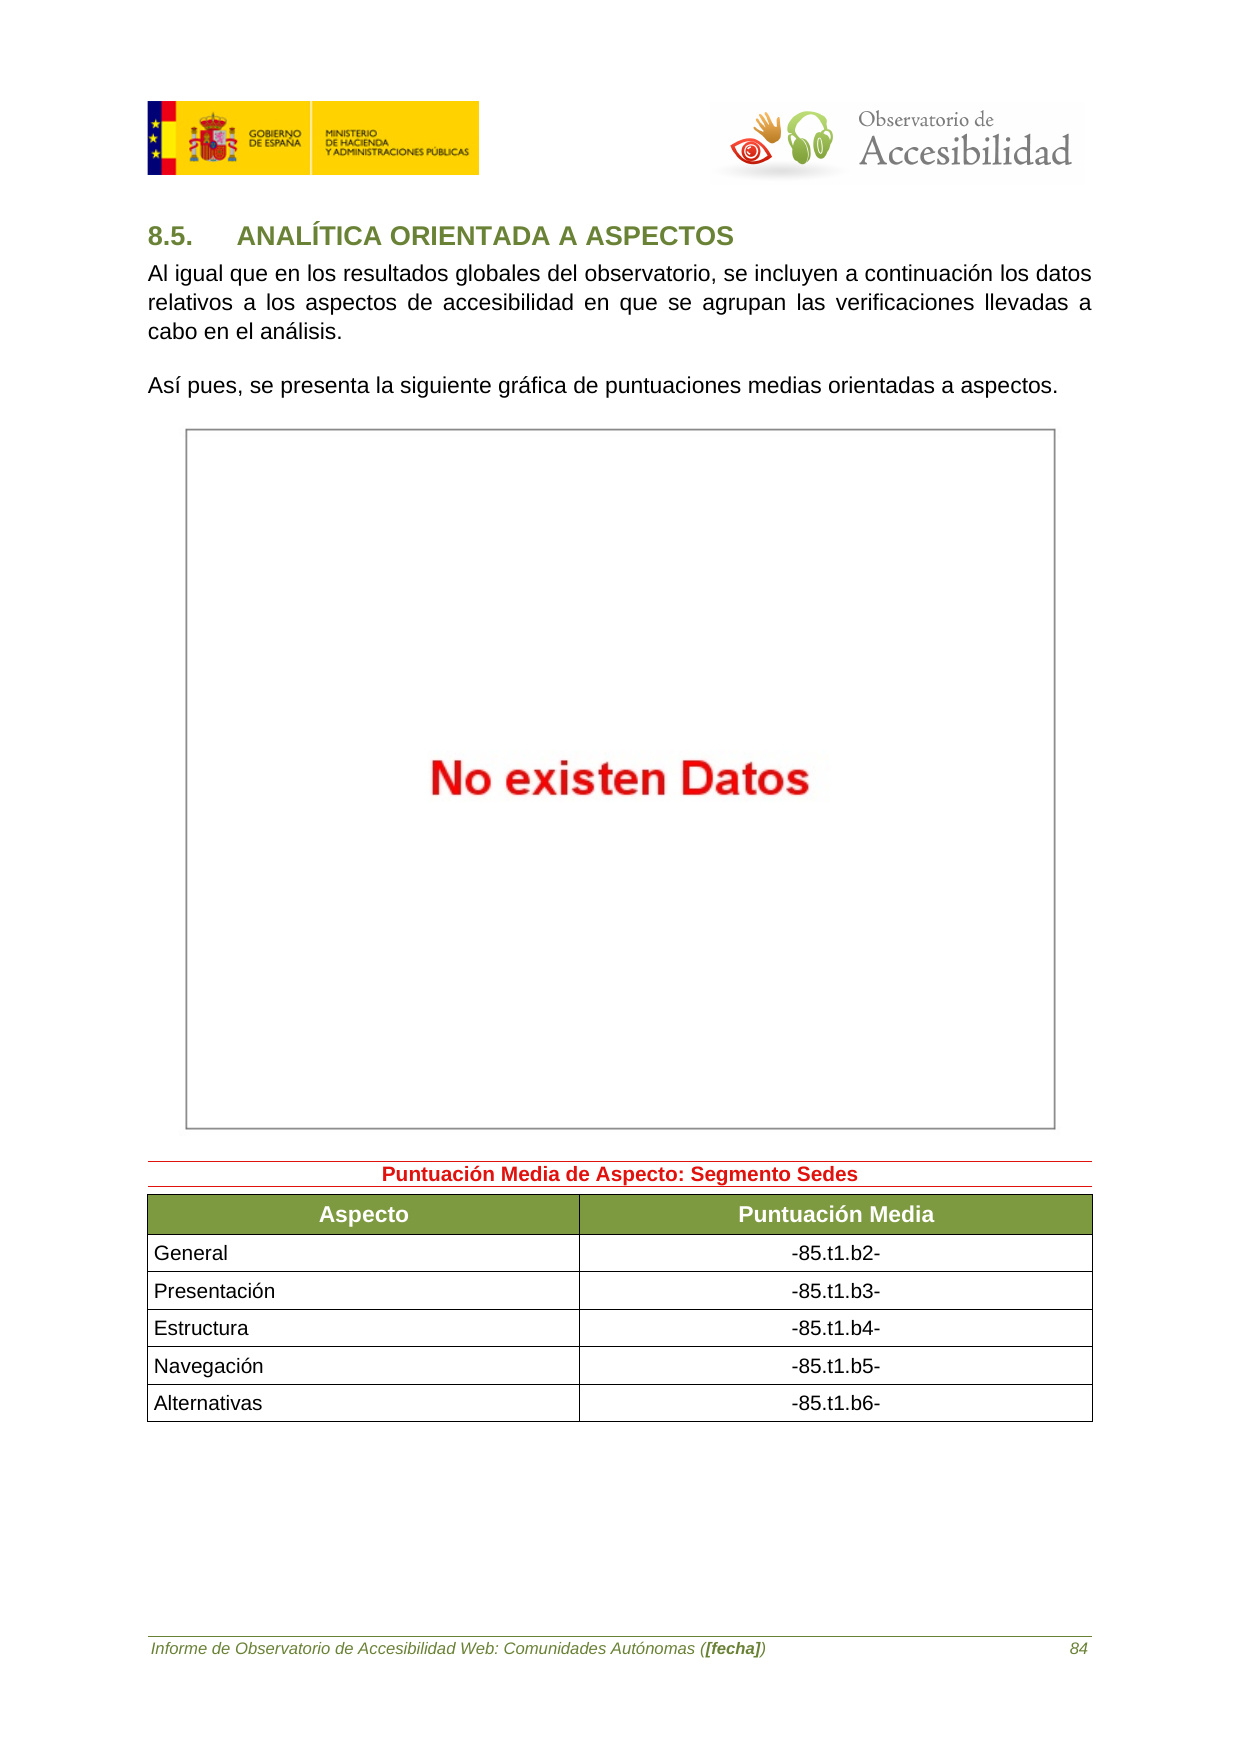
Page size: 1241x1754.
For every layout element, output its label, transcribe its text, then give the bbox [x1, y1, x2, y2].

table_cell Estructura [148, 1310, 579, 1346]
picture [710, 102, 1086, 185]
table_cell -85.t1.b2- [580, 1235, 1092, 1271]
table_cell General [148, 1235, 579, 1271]
table_cell Presentación [148, 1272, 579, 1309]
subtitle Analítica orientada a aspectos [148, 220, 1092, 251]
table_cell -85.t1.b5- [580, 1347, 1092, 1384]
table_cell -85.t1.b4- [580, 1310, 1092, 1346]
table_cell -85.t1.b6- [580, 1385, 1092, 1421]
text Puntuación Media de Aspecto: Segmento Sedes [148, 1162, 1092, 1186]
picture [147, 101, 479, 175]
table_header Aspecto [148, 1195, 579, 1234]
table_header Puntuación Media [580, 1195, 1092, 1234]
table_cell -85.t1.b3- [580, 1272, 1092, 1309]
table_cell Alternativas [148, 1385, 579, 1421]
text Al igual que en los resultados globales del observatorio, se incluyen a continuación los datos relativos a los aspectos de accesibilidad en que se agrupan las verificaciones llevadas a cabo en el análisis. [148, 260, 1092, 344]
picture [178, 426, 1062, 1136]
text Así pues, se presenta la siguiente gráfica de puntuaciones medias orientadas a aspectos. [148, 372, 1092, 398]
table_cell Navegación [148, 1347, 579, 1384]
